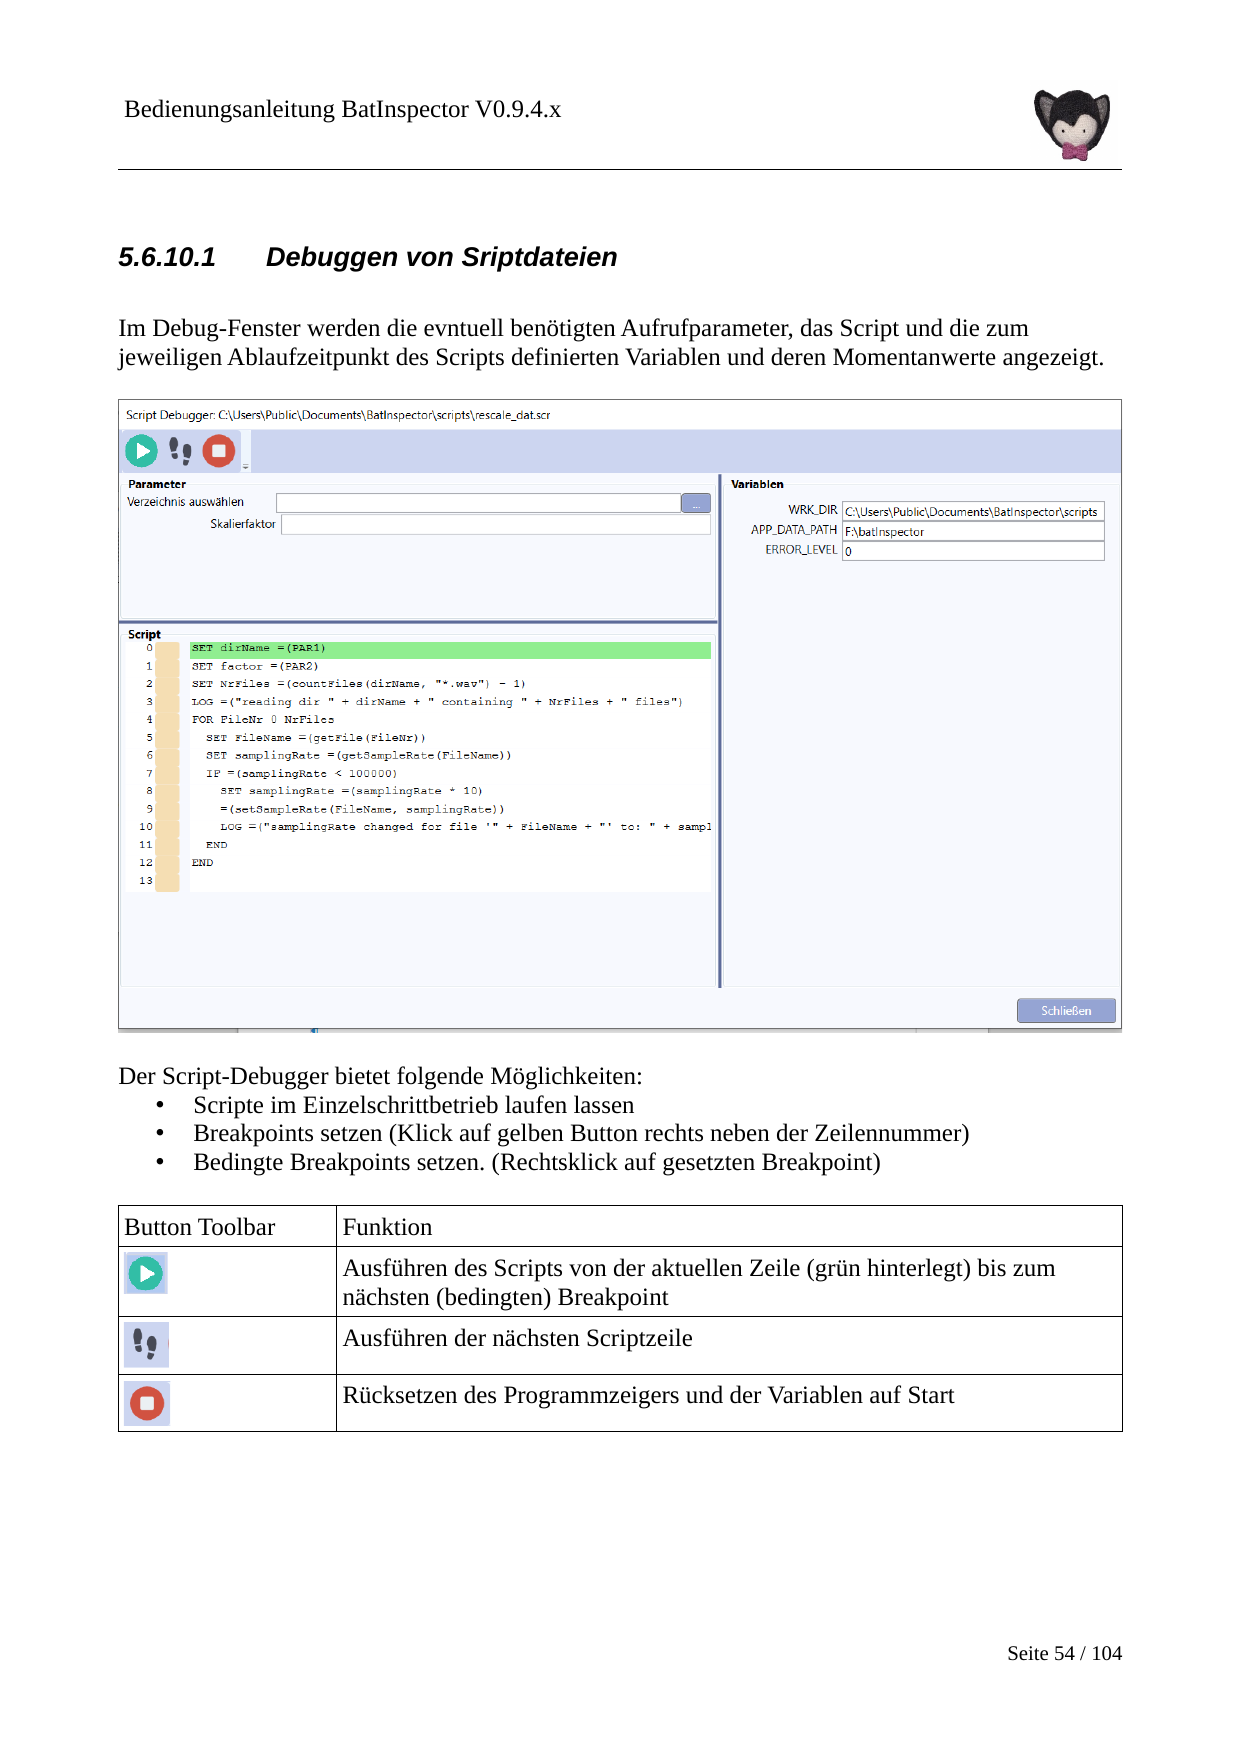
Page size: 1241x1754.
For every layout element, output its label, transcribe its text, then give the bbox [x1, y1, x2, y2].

table_cell Rücksetzen des Programmzeigers und der Variablen auf Start [337, 1375, 1122, 1431]
picture [118, 399, 1123, 1033]
picture [1030, 80, 1119, 169]
table_header Funktion [337, 1206, 1122, 1246]
list Bedingte Breakpoints setzen. (Rechtsklick auf gesetzten Breakpoint) [156, 1147, 1122, 1176]
text Im Debug-Fenster werden die evntuell benötigten Aufrufparameter, das Script und die zum jeweiligen Ablaufzeitpunkt des Scripts definierten Variablen und deren Momentanwerte angezeigt. [118, 313, 1122, 371]
list Scripte im Einzelschrittbetrieb laufen lassen [156, 1090, 1122, 1118]
list Breakpoints setzen (Klick auf gelben Button rechts neben der Zeilennummer) [156, 1118, 1122, 1147]
table_cell Ausführen der nächsten Scriptzeile [337, 1317, 1122, 1373]
picture [123, 1380, 171, 1426]
table_cell [119, 1375, 336, 1431]
table_cell [119, 1247, 336, 1316]
table_cell Ausführen des Scripts von der aktuellen Zeile (grün hinterlegt) bis zum nächsten (bedingten) Breakpoint [337, 1247, 1122, 1316]
picture [123, 1322, 169, 1368]
text Der Script-Debugger bietet folgende Möglichkeiten: [118, 1061, 1122, 1090]
picture [123, 1252, 168, 1294]
subtitle Debuggen von Sriptdateien [118, 241, 1122, 272]
table_cell [119, 1317, 336, 1373]
table_header Button Toolbar [119, 1206, 336, 1246]
